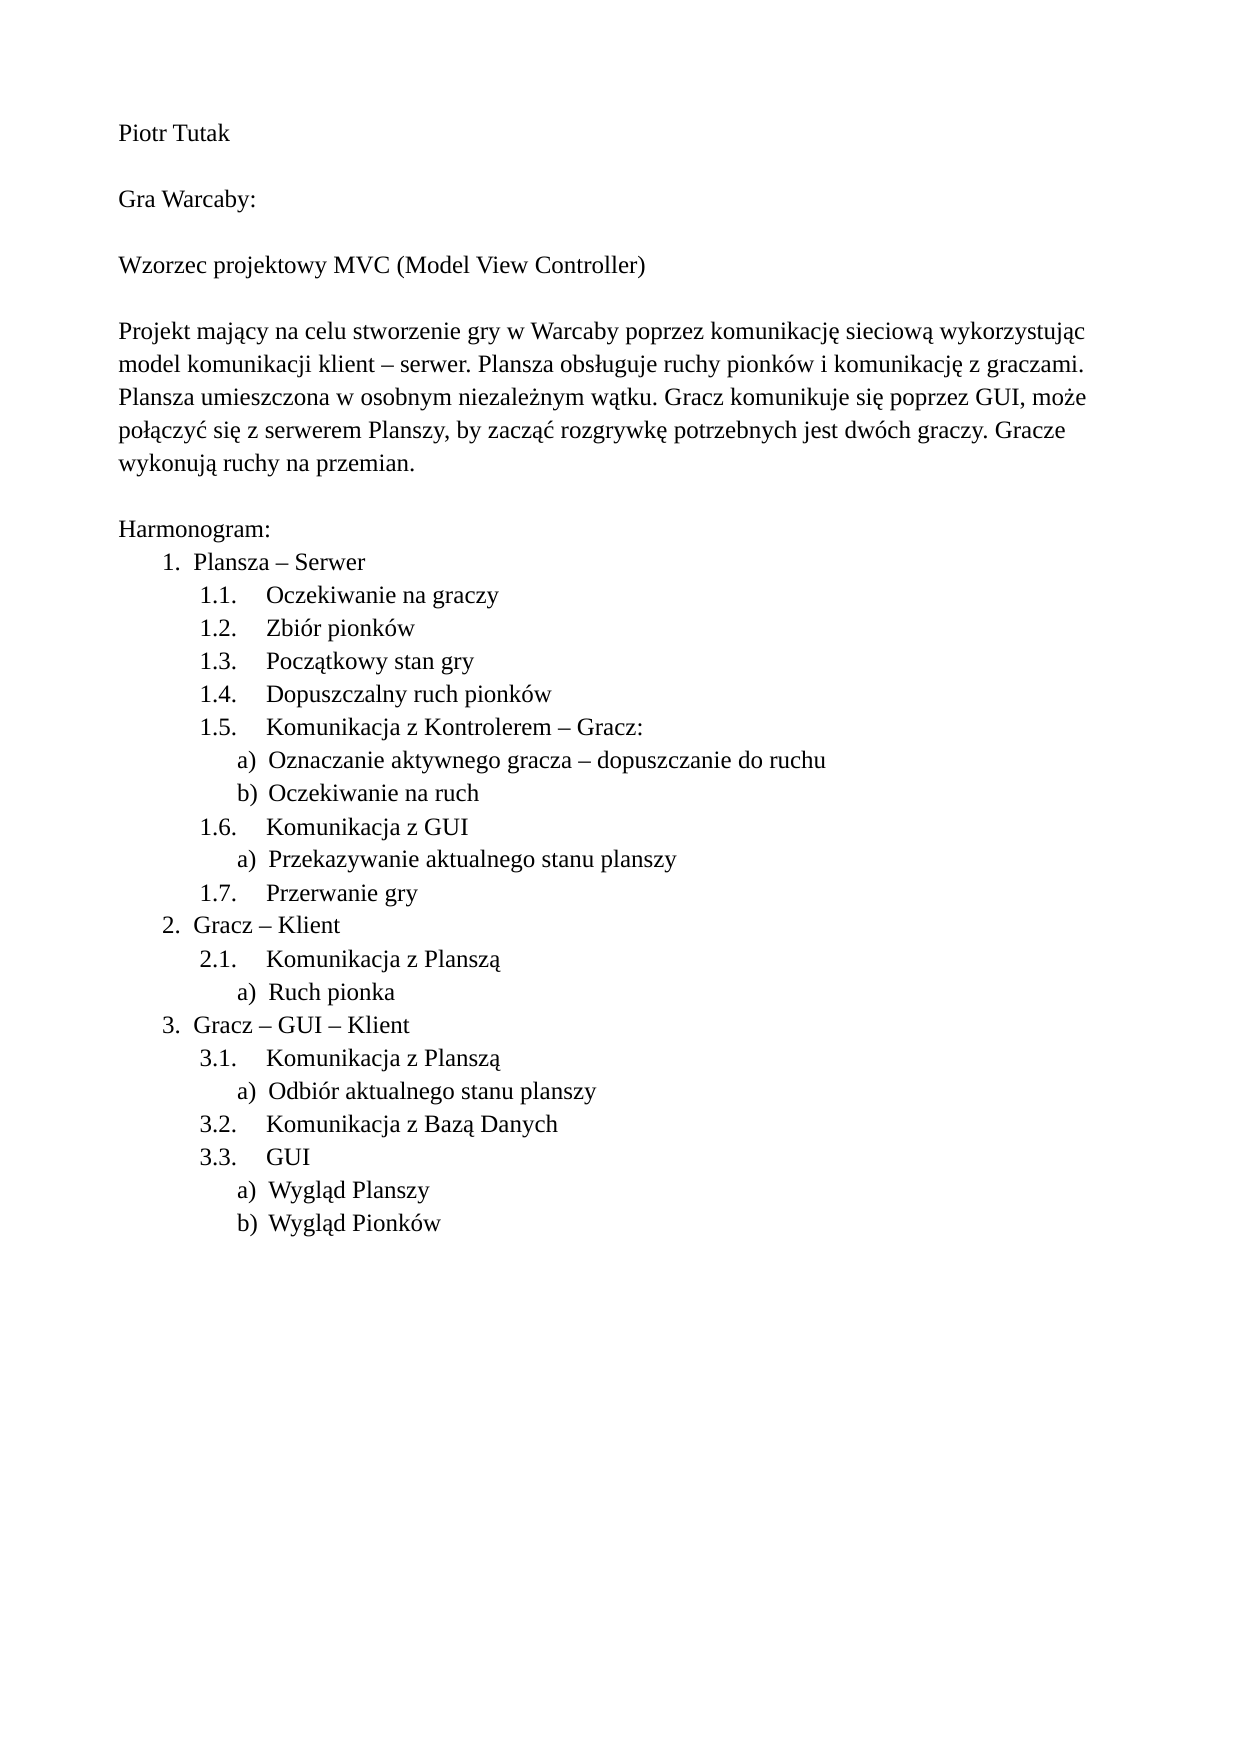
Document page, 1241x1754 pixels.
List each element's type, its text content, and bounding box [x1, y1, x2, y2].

text Wzorzec projektowy MVC (Model View Controller) [118, 250, 1122, 279]
list Komunikacja z Bazą Danych [193, 1109, 1122, 1137]
list Komunikacja z Kontrolerem – Gracz: [193, 712, 1122, 741]
list Początkowy stan gry [193, 646, 1122, 675]
list Dopuszczalny ruch pionków [193, 679, 1122, 708]
list Przekazywanie aktualnego stanu planszy [231, 844, 1122, 873]
list GUI [193, 1142, 1122, 1171]
list Wygląd Pionków [231, 1208, 1122, 1237]
list Komunikacja z Planszą [193, 1043, 1122, 1071]
list Oznaczanie aktywnego gracza – dopuszczanie do ruchu [231, 746, 1122, 774]
text Piotr Tutak [118, 118, 1122, 147]
text Harmonogram: [118, 514, 1122, 543]
text Projekt mający na celu stworzenie gry w Warcaby poprzez komunikację sieciową wykorzystując model komunikacji klient – serwer. Plansza obsługuje ruchy pionków i komunikację z graczami. Plansza umieszczona w osobnym niezależnym wątku. Gracz komunikuje się poprzez GUI, może połączyć się z serwerem Planszy, by zacząć rozgrywkę potrzebnych jest dwóch graczy. Gracze wykonują ruchy na przemian. [118, 316, 1122, 477]
list Gracz – Klient [156, 911, 1122, 939]
list Plansza – Serwer [156, 547, 1122, 576]
list Zbiór pionków [193, 613, 1122, 642]
text Gra Warcaby: [118, 184, 1122, 213]
list Komunikacja z GUI [193, 812, 1122, 840]
list Ruch pionka [231, 977, 1122, 1005]
list Oczekiwanie na graczy [193, 580, 1122, 609]
list Oczekiwanie na ruch [231, 778, 1122, 807]
list Przerwanie gry [193, 878, 1122, 906]
list Komunikacja z Planszą [193, 944, 1122, 972]
list Wygląd Planszy [231, 1175, 1122, 1203]
list Odbiór aktualnego stanu planszy [231, 1076, 1122, 1104]
list Gracz – GUI – Klient [156, 1010, 1122, 1038]
